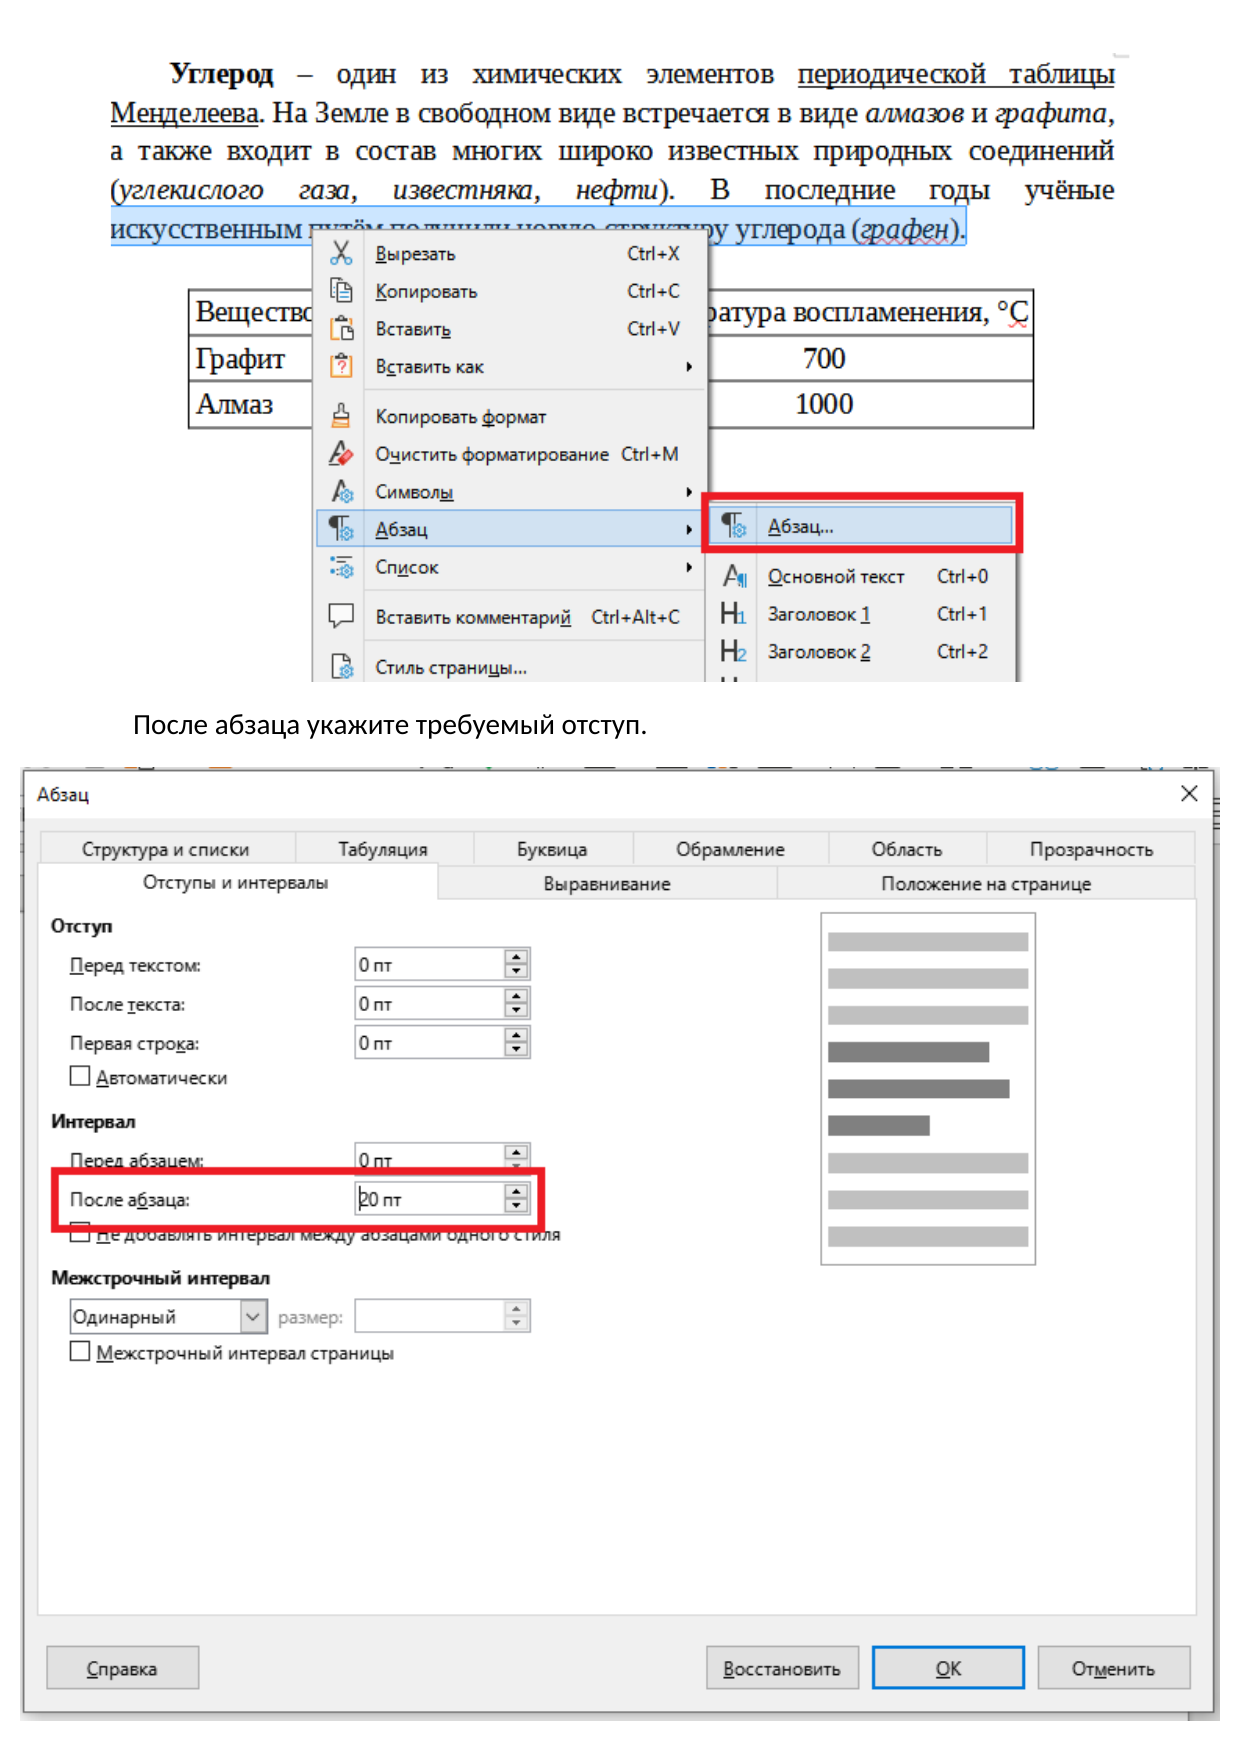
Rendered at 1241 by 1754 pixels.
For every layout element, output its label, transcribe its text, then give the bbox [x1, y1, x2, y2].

picture [110, 53, 1130, 682]
text После абзаца укажите требуемый отступ. [59, 706, 1181, 742]
picture [20, 767, 1220, 1721]
